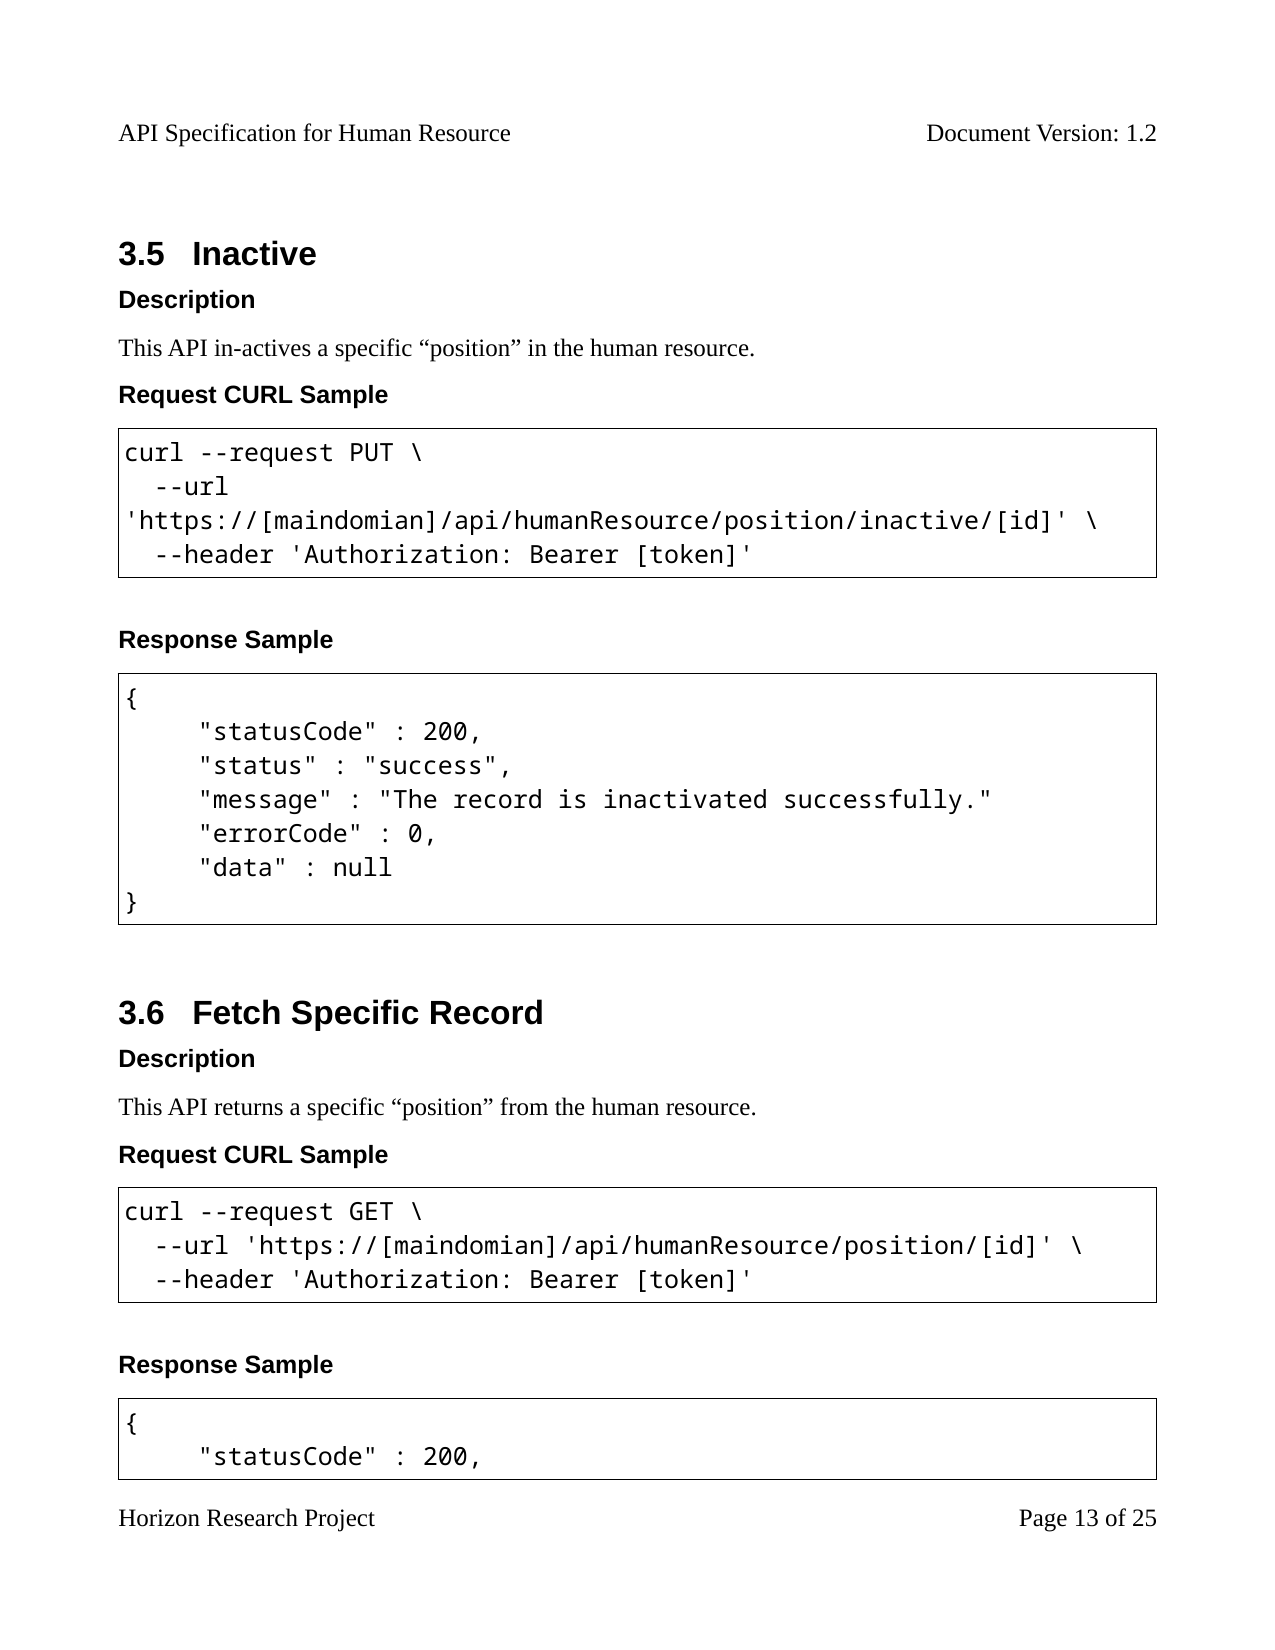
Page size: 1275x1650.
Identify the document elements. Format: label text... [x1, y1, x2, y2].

table_header curl --request PUT \ --url 'https://[maindomian]/api/humanResource/position/inactive/[id]' \ --header 'Authorization: Bearer [token]' [119, 429, 1156, 577]
table_header { "statusCode" : 200, [119, 1399, 1156, 1479]
text This API returns a specific “position” from the human resource. [118, 1092, 1157, 1121]
subtitle Fetch Specific Record [118, 993, 1157, 1032]
text This API in-actives a specific “position” in the human resource. [118, 333, 1157, 361]
text Description [118, 1044, 1157, 1073]
text Request CURL Sample [118, 380, 1157, 409]
table_header curl --request GET \ --url 'https://[maindomian]/api/humanResource/position/[id]' \ --header 'Authorization: Bearer [token]' [119, 1188, 1156, 1302]
text Response Sample [118, 625, 1157, 654]
text Request CURL Sample [118, 1139, 1157, 1168]
text Response Sample [118, 1351, 1157, 1379]
text Description [118, 285, 1157, 314]
table_header { "statusCode" : 200, "status" : "success", "message" : "The record is inactivated successfully." "errorCode" : 0, "data" : null } [119, 674, 1156, 924]
subtitle Inactive [118, 234, 1157, 272]
